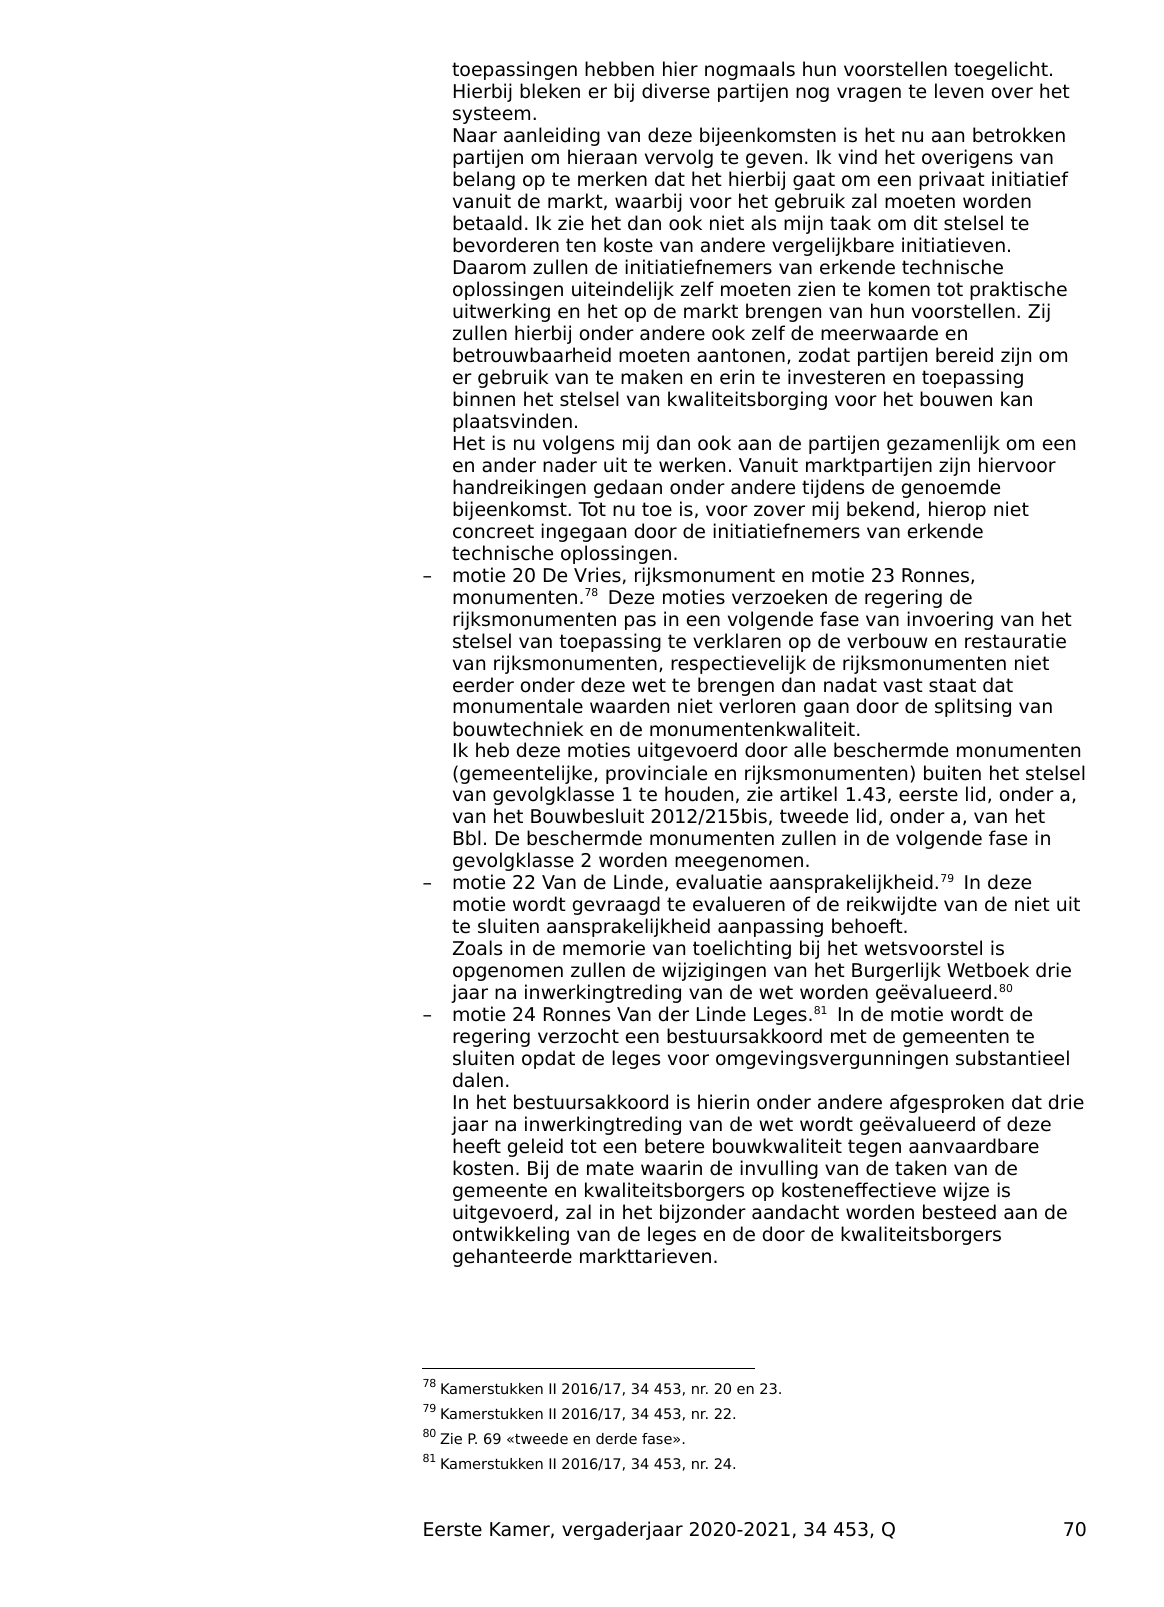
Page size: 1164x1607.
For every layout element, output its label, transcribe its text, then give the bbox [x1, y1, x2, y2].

text Naar aanleiding van deze bijeenkomsten is het nu aan betrokken partijen om hieraan vervolg te geven. Ik vind het overigens van belang op te merken dat het hierbij gaat om een privaat initiatief vanuit de markt, waarbij voor het gebruik zal moeten worden betaald. Ik zie het dan ook niet als mijn taak om dit stelsel te bevorderen ten koste van andere vergelijkbare initiatieven. Daarom zullen de initiatiefnemers van erkende technische oplossingen uiteindelijk zelf moeten zien te komen tot praktische uitwerking en het op de markt brengen van hun voorstellen. Zij zullen hierbij onder andere ook zelf de meerwaarde en betrouwbaarheid moeten aantonen, zodat partijen bereid zijn om er gebruik van te maken en erin te investeren en toepassing binnen het stelsel van kwaliteitsborging voor het bouwen kan plaatsvinden. [452, 125, 1087, 433]
text – motie 22 Van de Linde, evaluatie aansprakelijkheid. In deze motie wordt gevraagd te evalueren of de reikwijdte van de niet uit te sluiten aansprakelijkheid aanpassing behoeft. [422, 872, 1087, 938]
text Kamerstukken II 2016/17, 34 453, nr. 24. [422, 1452, 1087, 1474]
text toepassingen hebben hier nogmaals hun voorstellen toegelicht. Hierbij bleken er bij diverse partijen nog vragen te leven over het systeem. [452, 59, 1087, 125]
text – motie 24 Ronnes Van der Linde Leges. In de motie wordt de regering verzocht een bestuursakkoord met de gemeenten te sluiten opdat de leges voor omgevingsvergunningen substantieel dalen. [422, 1004, 1087, 1092]
text Kamerstukken II 2016/17, 34 453, nr. 20 en 23. [422, 1377, 1087, 1399]
text Kamerstukken II 2016/17, 34 453, nr. 22. [422, 1402, 1087, 1424]
text In het bestuursakkoord is hierin onder andere afgesproken dat drie jaar na inwerkingtreding van de wet wordt geëvalueerd of deze heeft geleid tot een betere bouwkwaliteit tegen aanvaardbare kosten. Bij de mate waarin de invulling van de taken van de gemeente en kwaliteitsborgers op kosteneffectieve wijze is uitgevoerd, zal in het bijzonder aandacht worden besteed aan de ontwikkeling van de leges en de door de kwaliteitsborgers gehanteerde markttarieven. [452, 1092, 1087, 1268]
text Ik heb deze moties uitgevoerd door alle beschermde monumenten (gemeentelijke, provinciale en rijksmonumenten) buiten het stelsel van gevolgklasse 1 te houden, zie artikel 1.43, eerste lid, onder a, van het Bouwbesluit 2012/215bis, tweede lid, onder a, van het Bbl. De beschermde monumenten zullen in de volgende fase in gevolgklasse 2 worden meegenomen. [452, 740, 1087, 872]
text – motie 20 De Vries, rijksmonument en motie 23 Ronnes, monumenten. Deze moties verzoeken de regering de rijksmonumenten pas in een volgende fase van invoering van het stelsel van toepassing te verklaren op de verbouw en restauratie van rijksmonumenten, respectievelijk de rijksmonumenten niet eerder onder deze wet te brengen dan nadat vast staat dat monumentale waarden niet verloren gaan door de splitsing van bouwtechniek en de monumentenkwaliteit. [422, 564, 1087, 740]
text Zoals in de memorie van toelichting bij het wetsvoorstel is opgenomen zullen de wijzigingen van het Burgerlijk Wetboek drie jaar na inwerkingtreding van de wet worden geëvalueerd. [452, 938, 1087, 1004]
text Het is nu volgens mij dan ook aan de partijen gezamenlijk om een en ander nader uit te werken. Vanuit marktpartijen zijn hiervoor handreikingen gedaan onder andere tijdens de genoemde bijeenkomst. Tot nu toe is, voor zover mij bekend, hierop niet concreet ingegaan door de initiatiefnemers van erkende technische oplossingen. [452, 433, 1087, 564]
text Zie P. 69 «tweede en derde fase». [422, 1427, 1087, 1449]
